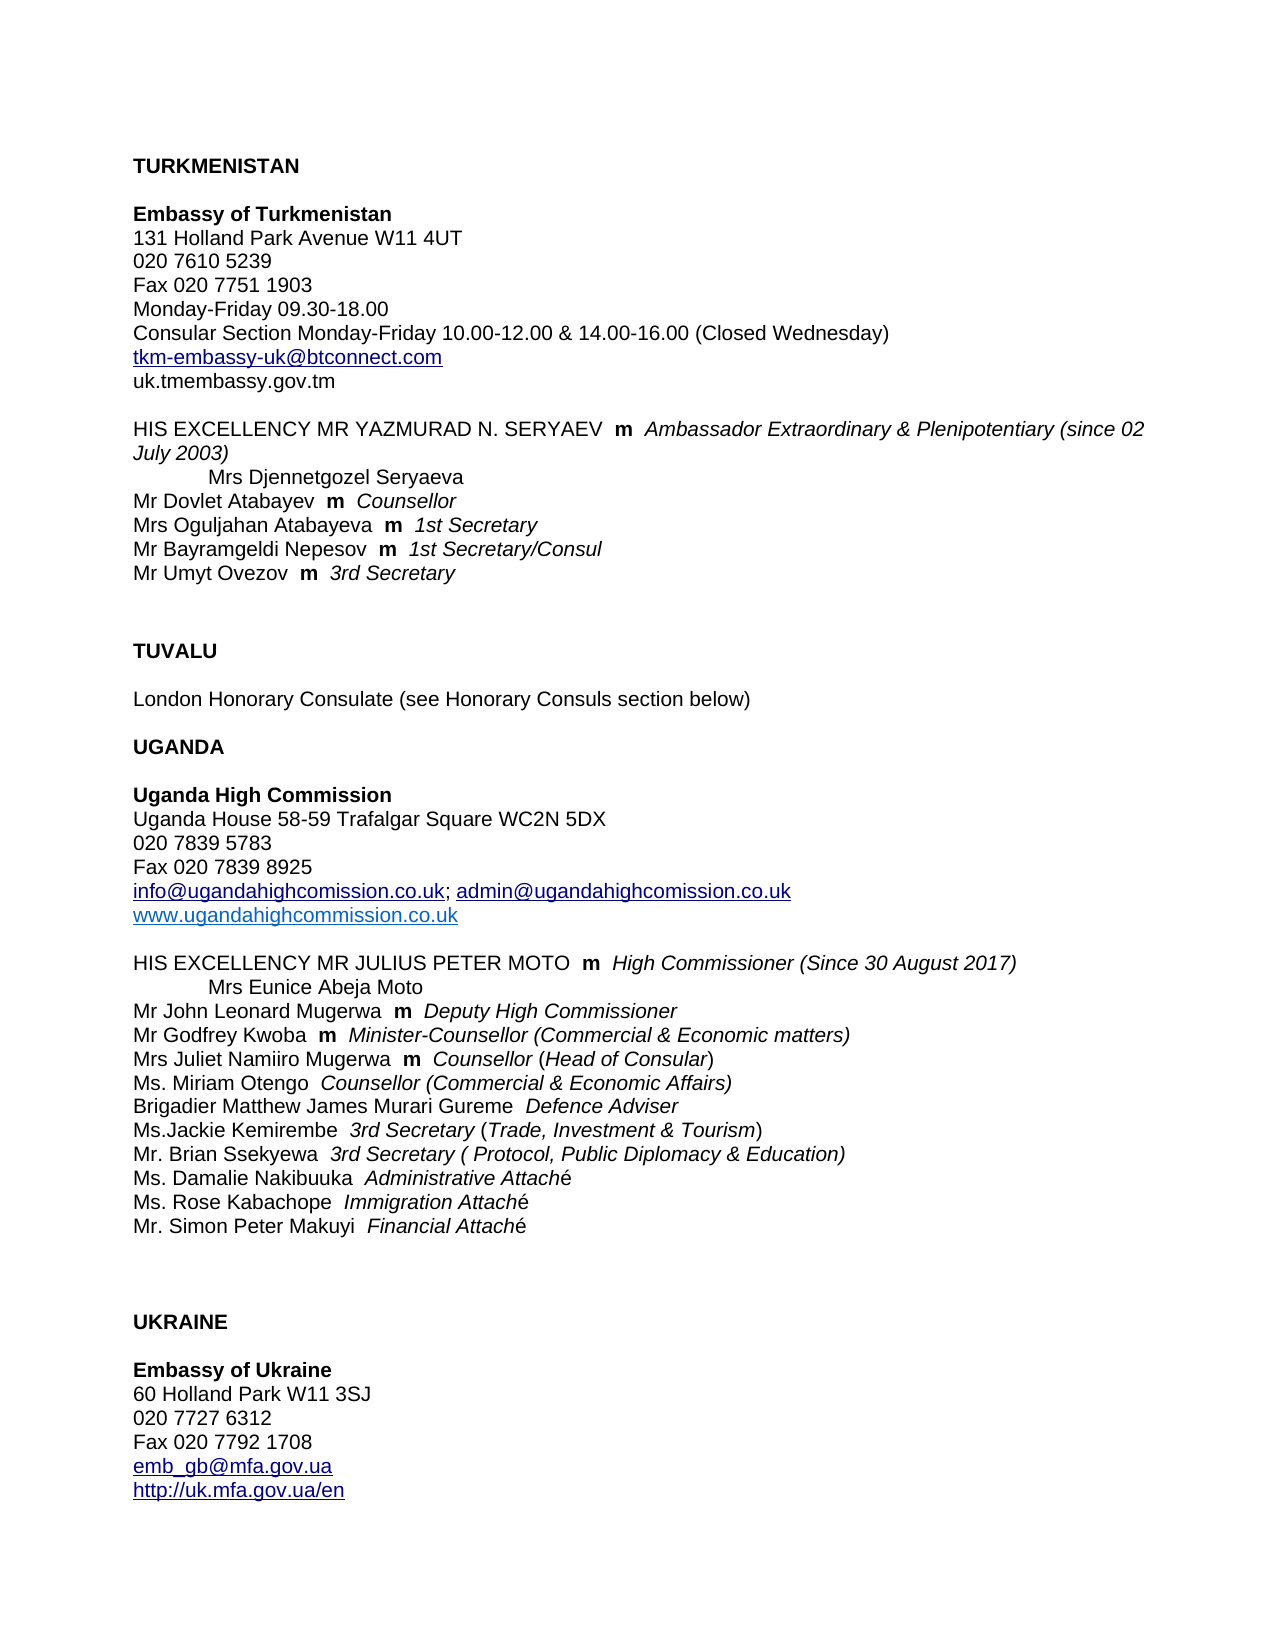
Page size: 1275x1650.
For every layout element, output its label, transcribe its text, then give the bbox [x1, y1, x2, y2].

text info@ugandahighcomission.co.uk; admin@ugandahighcomission.co.uk [133, 879, 1181, 903]
text 60 Holland Park W11 3SJ [133, 1382, 1181, 1406]
text Embassy of Ukraine [133, 1358, 1181, 1382]
text Consular Section Monday-Friday 10.00-12.00 & 14.00-16.00 (Closed Wednesday) [133, 321, 1181, 345]
text 020 7610 5239 [133, 249, 1181, 273]
text Ms. Damalie Nakibuuka Administrative Attaché [133, 1166, 1181, 1190]
text http://uk.mfa.gov.ua/en [133, 1478, 1181, 1502]
text Mr Godfrey Kwoba m Minister-Counsellor (Commercial & Economic matters) [133, 1022, 1181, 1046]
text 020 7839 5783 [133, 831, 1181, 855]
text Fax 020 7792 1708 [133, 1430, 1181, 1454]
text Mr. Brian Ssekyewa 3rd Secretary ( Protocol, Public Diplomacy & Education) [133, 1142, 1181, 1166]
text emb_gb@mfa.gov.ua [133, 1454, 1181, 1478]
text TUVALU [133, 639, 1181, 663]
text 020 7727 6312 [133, 1406, 1181, 1430]
subtitle TURKMENISTAN [133, 153, 1181, 177]
text London Honorary Consulate (see Honorary Consuls section below) [133, 687, 1181, 711]
text 131 Holland Park Avenue W11 4UT [133, 225, 1181, 249]
text Mrs Oguljahan Atabayeva m 1st Secretary [133, 513, 1181, 537]
text Mr Umyt Ovezov m 3rd Secretary [133, 561, 1181, 585]
text www.ugandahighcommission.co.uk [133, 903, 1181, 927]
text Ms.Jackie Kemirembe 3rd Secretary (Trade, Investment & Tourism) [133, 1118, 1181, 1142]
text Fax 020 7751 1903 [133, 273, 1181, 297]
text Mr John Leonard Mugerwa m Deputy High Commissioner [133, 998, 1181, 1022]
text UKRAINE [133, 1310, 1181, 1334]
text HIS EXCELLENCY MR YAZMURAD N. SERYAEV m Ambassador Extraordinary & Plenipotentiary (since 02 July 2003) [133, 417, 1181, 465]
text Mr Dovlet Atabayev m Counsellor [133, 489, 1181, 513]
subtitle UGANDA [133, 735, 1181, 759]
text uk.tmembassy.gov.tm [133, 369, 1181, 393]
text Brigadier Matthew James Murari Gureme Defence Adviser [133, 1094, 1181, 1118]
text Embassy of Turkmenistan [133, 201, 1181, 225]
text Uganda House 58-59 Trafalgar Square WC2N 5DX [133, 807, 1181, 831]
text Mrs Djennetgozel Seryaeva [133, 465, 1181, 489]
text Monday-Friday 09.30-18.00 [133, 297, 1181, 321]
text HIS EXCELLENCY MR JULIUS PETER MOTO m High Commissioner (Since 30 August 2017) [133, 951, 1181, 974]
text Ms. Miriam Otengo Counsellor (Commercial & Economic Affairs) [133, 1070, 1181, 1094]
text Mr Bayramgeldi Nepesov m 1st Secretary/Consul [133, 537, 1181, 561]
text Uganda High Commission [133, 783, 1181, 807]
text Mrs Juliet Namiiro Mugerwa m Counsellor (Head of Consular) [133, 1046, 1181, 1070]
text Fax 020 7839 8925 [133, 855, 1181, 879]
text tkm-embassy-uk@btconnect.com [133, 345, 1181, 369]
text Mrs Eunice Abeja Moto [133, 974, 1181, 998]
text Mr. Simon Peter Makuyi Financial Attaché [133, 1214, 1181, 1238]
text Ms. Rose Kabachope Immigration Attaché [133, 1190, 1181, 1214]
